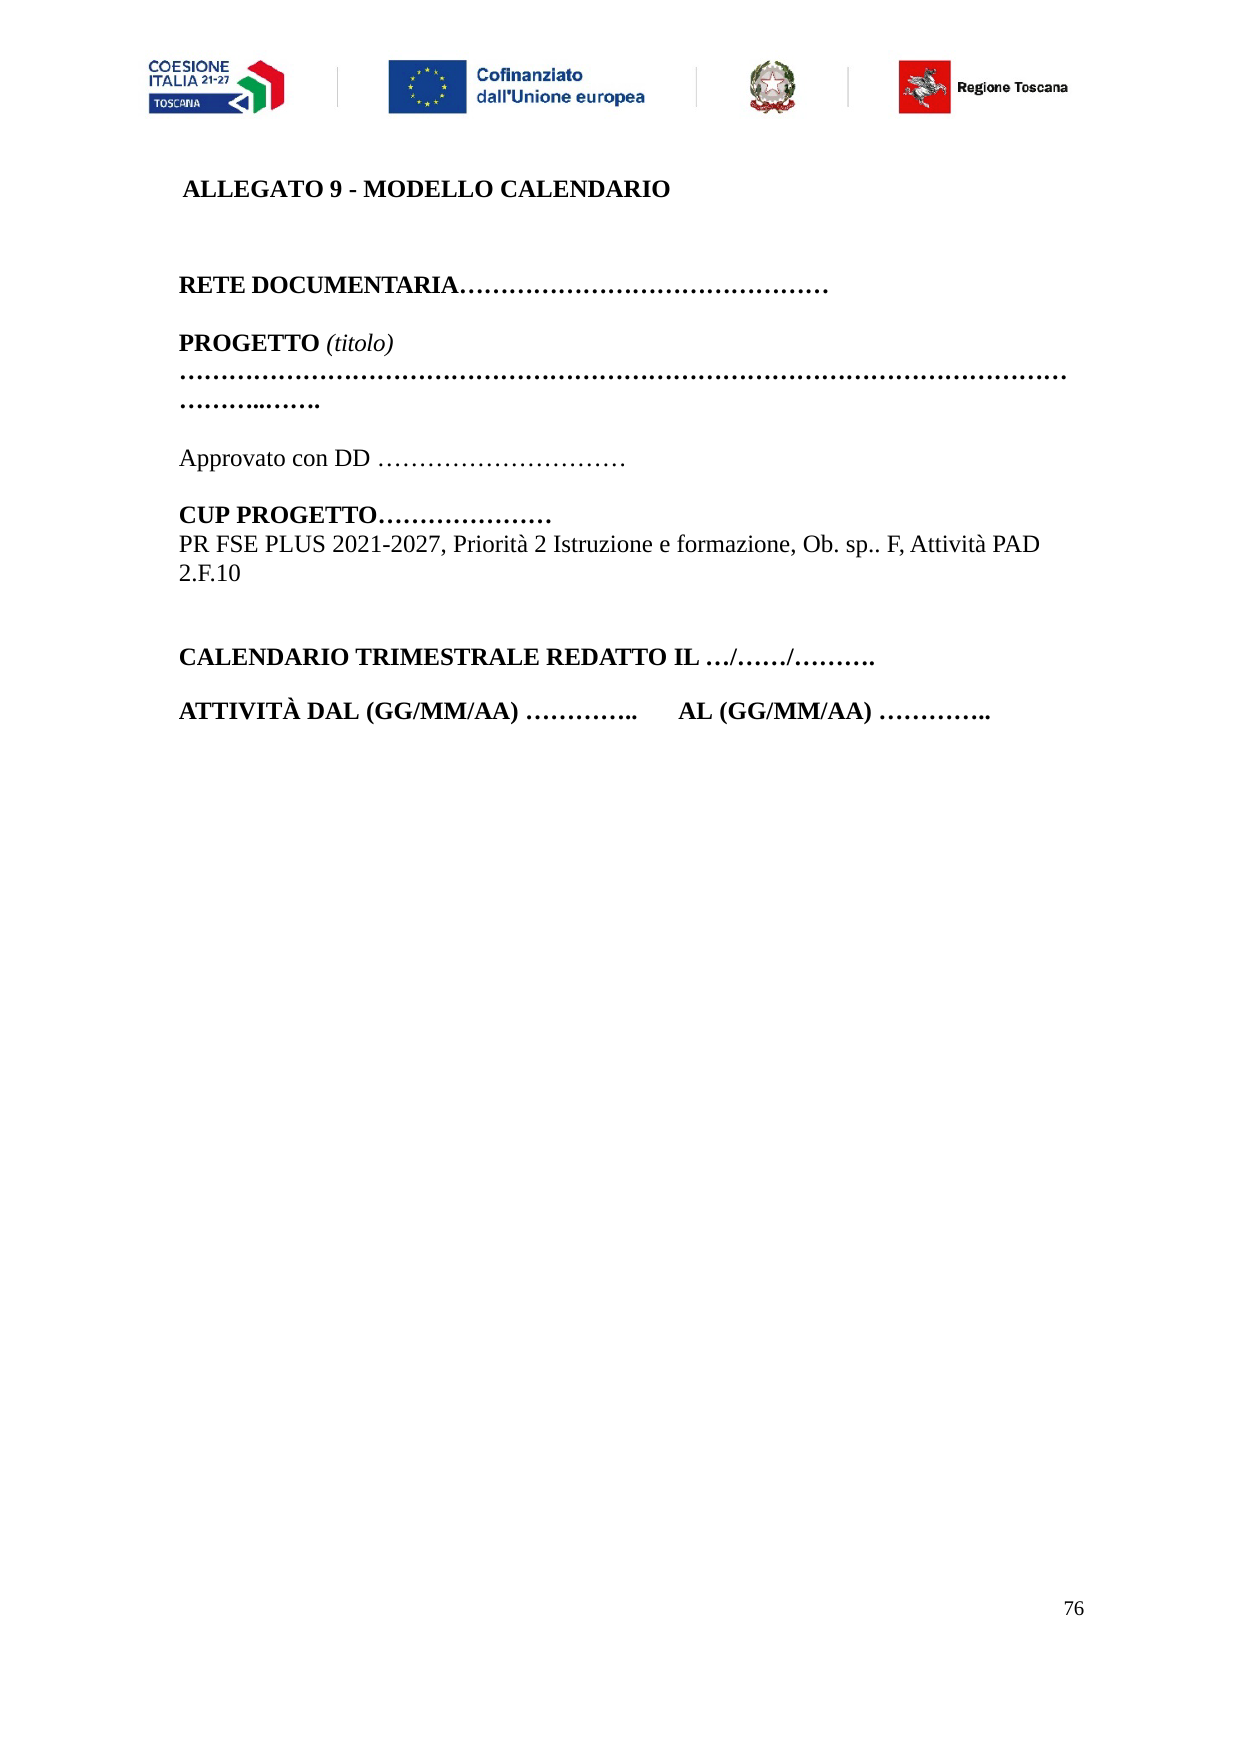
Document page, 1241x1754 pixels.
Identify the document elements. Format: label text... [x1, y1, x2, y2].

text ATTIVITÀ DAL (GG/MM/AA) ………….. AL (GG/MM/AA) ………….. [179, 696, 1084, 725]
subtitle ALLEGATO 9 - MODELLO CALENDARIO [182, 174, 1084, 203]
text RETE DOCUMENTARIA……………………………………… [179, 270, 1084, 299]
text PR FSE PLUS 2021-2027, Priorità 2 Istruzione e formazione, Ob. sp.. F, Attività PAD 2.F.10 [179, 529, 1084, 586]
text CUP PROGETTO………………… [179, 500, 1084, 529]
text CALENDARIO TRIMESTRALE REDATTO IL …/……/………. [179, 644, 1084, 670]
text PROGETTO (titolo) ………………………………………………………………………………………………………..……. [179, 328, 1084, 414]
picture [104, 37, 1109, 137]
text Approvato con DD ………………………… [179, 443, 1084, 471]
